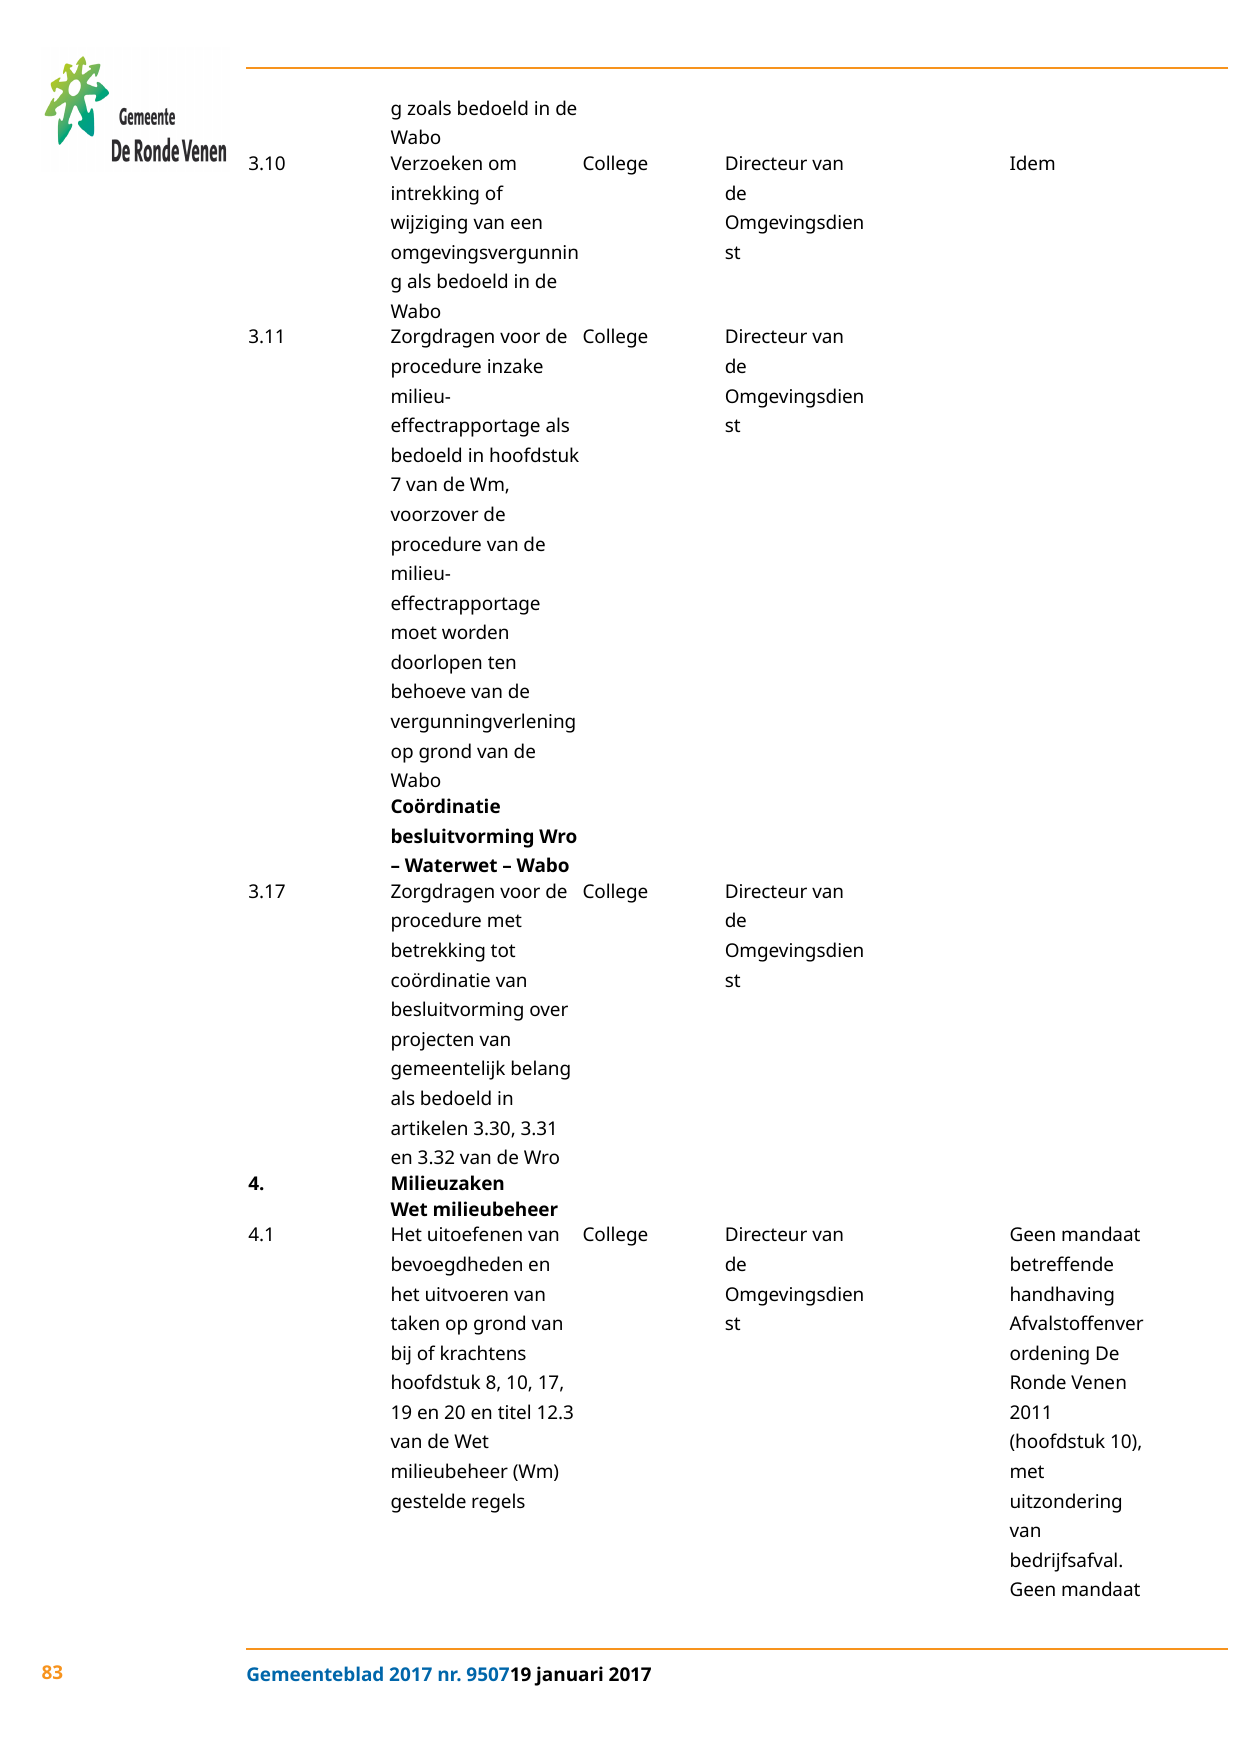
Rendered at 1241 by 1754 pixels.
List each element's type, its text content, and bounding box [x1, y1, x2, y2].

table_cell [1009, 878, 1152, 1170]
table_cell Directeur van de Omgevingsdienst [725, 324, 867, 793]
table_cell [867, 1222, 1009, 1602]
table_cell Zorgdragen voor de procedure inzake milieu-effectrapportage als bedoeld in hoofdstuk 7 van de Wm, voorzover de procedure van de milieu-effectrapportage moet worden doorlopen ten behoeve van de vergunningverlening op grond van de Wabo [390, 324, 582, 793]
table_cell Idem [1009, 150, 1152, 324]
table_cell [867, 1170, 1009, 1196]
table_cell [248, 793, 390, 878]
table_cell [582, 1196, 724, 1222]
table_cell Milieuzaken [390, 1170, 582, 1196]
table_cell College [582, 324, 724, 793]
table_cell 3.10 [248, 150, 390, 324]
table_cell [1009, 1196, 1152, 1222]
table_cell [1009, 95, 1152, 150]
table_cell [248, 1196, 390, 1222]
table_cell [867, 878, 1009, 1170]
table_cell 4.1 [248, 1222, 390, 1602]
table_cell [1009, 793, 1152, 878]
table_cell Directeur van de Omgevingsdienst [725, 1222, 867, 1602]
table_cell 4. [248, 1170, 390, 1196]
table_cell [582, 793, 724, 878]
table_cell [867, 324, 1009, 793]
table_cell Het uitoefenen van bevoegdheden en het uitvoeren van taken op grond van bij of krachtens hoofdstuk 8, 10, 17, 19 en 20 en titel 12.3 van de Wet milieubeheer (Wm) gestelde regels [390, 1222, 582, 1602]
picture [41, 47, 231, 172]
table_cell [248, 95, 390, 150]
table_cell 3.17 [248, 878, 390, 1170]
table_cell [725, 95, 867, 150]
table_cell [725, 1196, 867, 1222]
table_cell Geen mandaat betreffende handhaving Afvalstoffenverordening De Ronde Venen 2011 (hoofdstuk 10), met uitzondering van bedrijfsafval. Geen mandaat [1009, 1222, 1152, 1602]
table_cell Directeur van de Omgevingsdienst [725, 878, 867, 1170]
table_cell Wet milieubeheer [390, 1196, 582, 1222]
table_cell g zoals bedoeld in de Wabo [390, 95, 582, 150]
table_cell Coördinatie besluitvorming Wro – Waterwet – Wabo [390, 793, 582, 878]
table_cell [1009, 1170, 1152, 1196]
table_cell [1009, 324, 1152, 793]
table_cell Directeur van de Omgevingsdienst [725, 150, 867, 324]
table_cell College [582, 150, 724, 324]
table_cell [725, 793, 867, 878]
table_cell College [582, 1222, 724, 1602]
table_cell [582, 1170, 724, 1196]
table_cell College [582, 878, 724, 1170]
table_cell Verzoeken om intrekking of wijziging van een omgevingsvergunning als bedoeld in de Wabo [390, 150, 582, 324]
table_cell [867, 793, 1009, 878]
table_cell [867, 1196, 1009, 1222]
table_cell [582, 95, 724, 150]
table_cell [725, 1170, 867, 1196]
table_cell [867, 95, 1009, 150]
table_cell 3.11 [248, 324, 390, 793]
table_cell Zorgdragen voor de procedure met betrekking tot coördinatie van besluitvorming over projecten van gemeentelijk belang als bedoeld in artikelen 3.30, 3.31 en 3.32 van de Wro [390, 878, 582, 1170]
table_cell [867, 150, 1009, 324]
